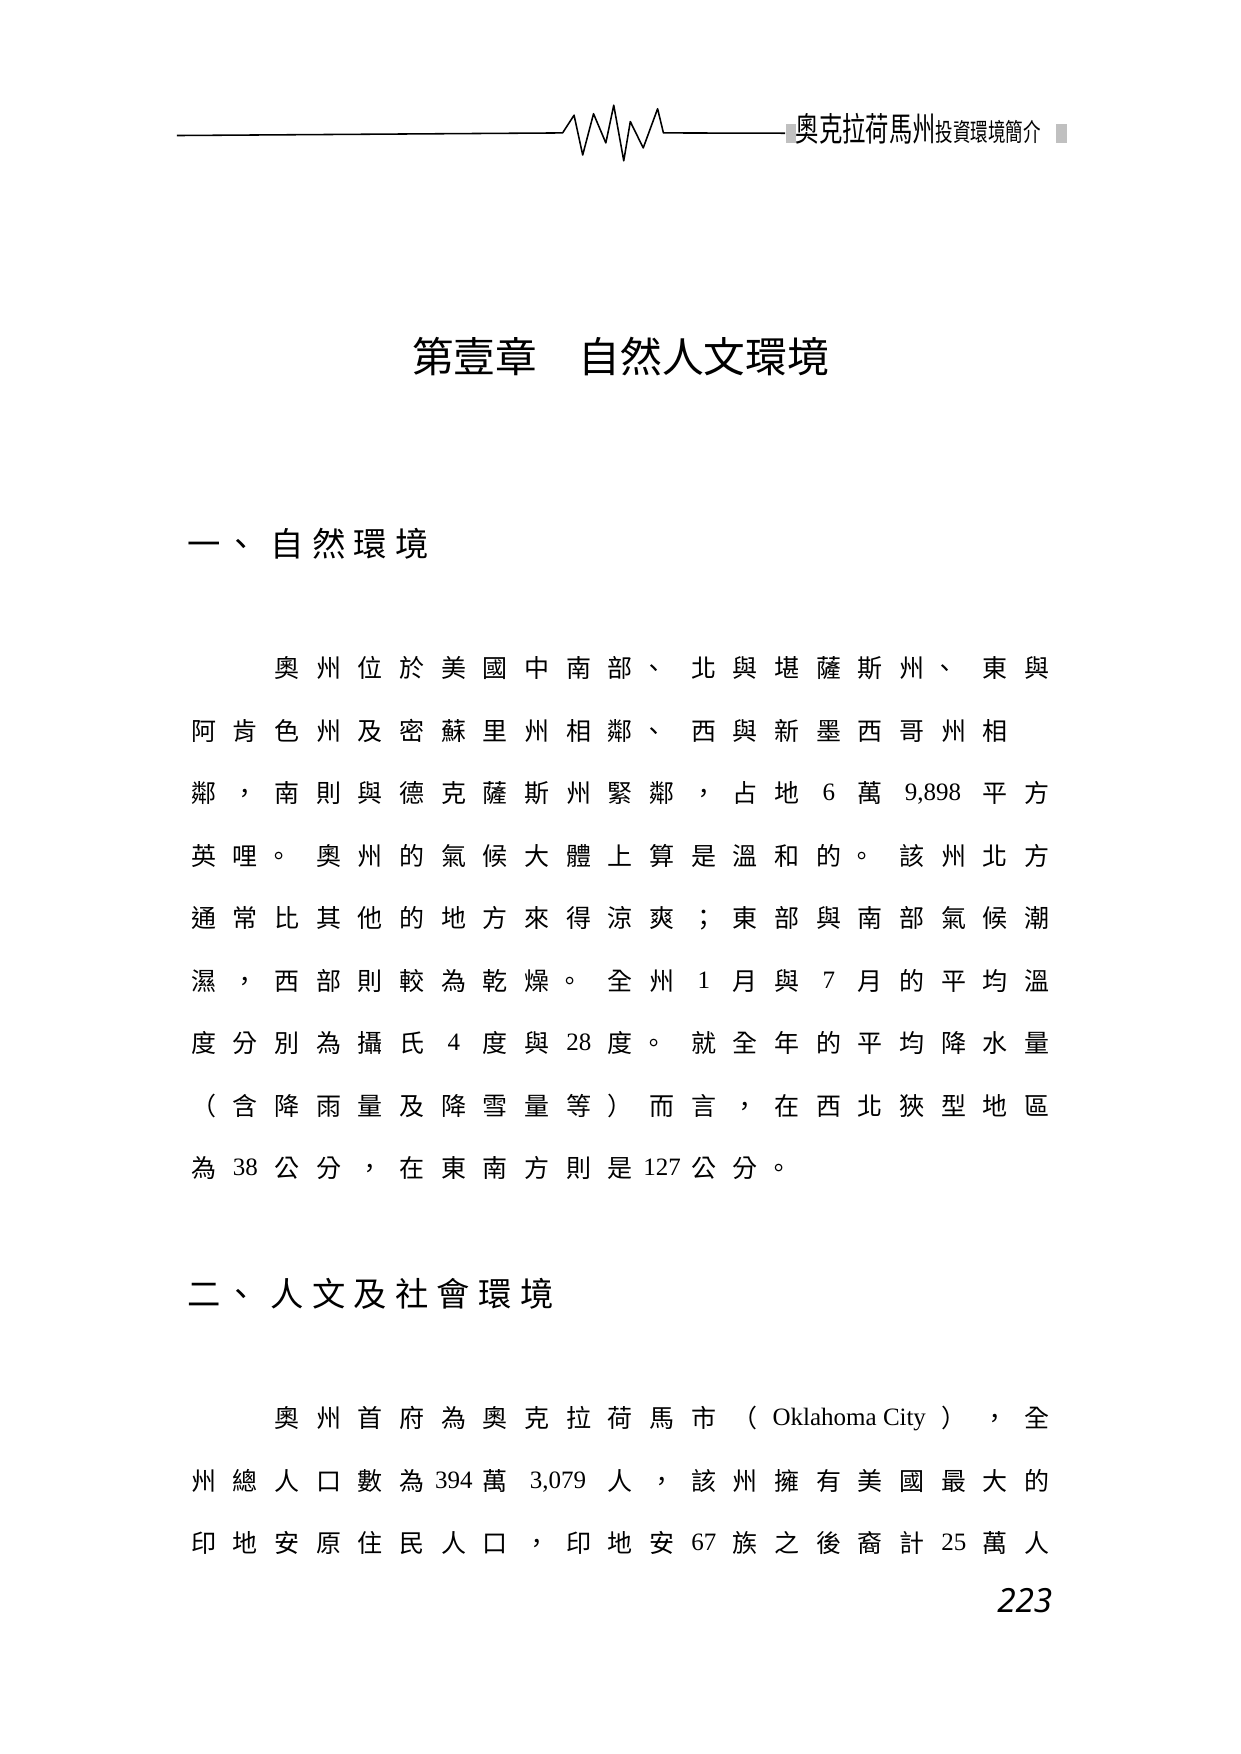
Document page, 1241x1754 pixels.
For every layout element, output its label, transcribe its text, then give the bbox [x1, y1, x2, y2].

text 二、人文及社會環境 [183, 1250, 1058, 1313]
text 第壹章 自然人文環境 [183, 313, 1058, 375]
text 一、自然環境 [183, 500, 1058, 563]
text 奧州位於美國中南部、北與堪薩斯州、東與阿肯色州及密蘇里州相鄰、西與新墨西哥州相鄰，南則與德克薩斯州緊鄰，占地6萬9,898平方英哩。奧州的氣候大體上算是溫和的。該州北方通常比其他的地方來得涼爽；東部與南部氣候潮濕，西部則較為乾燥。全州1月與7月的平均溫度分別為攝氏4度與28度。就全年的平均降水量（含降雨量及降雪量等）而言，在西北狹型地區為38公分，在東南方則是127公分。 [183, 625, 1058, 1188]
text 奧州首府為奧克拉荷馬市（Oklahoma City），全州總人口數為394萬3,079人，該州擁有美國最大的印地安原住民人口，印地安67族之後裔計25萬人 [183, 1375, 1058, 1563]
